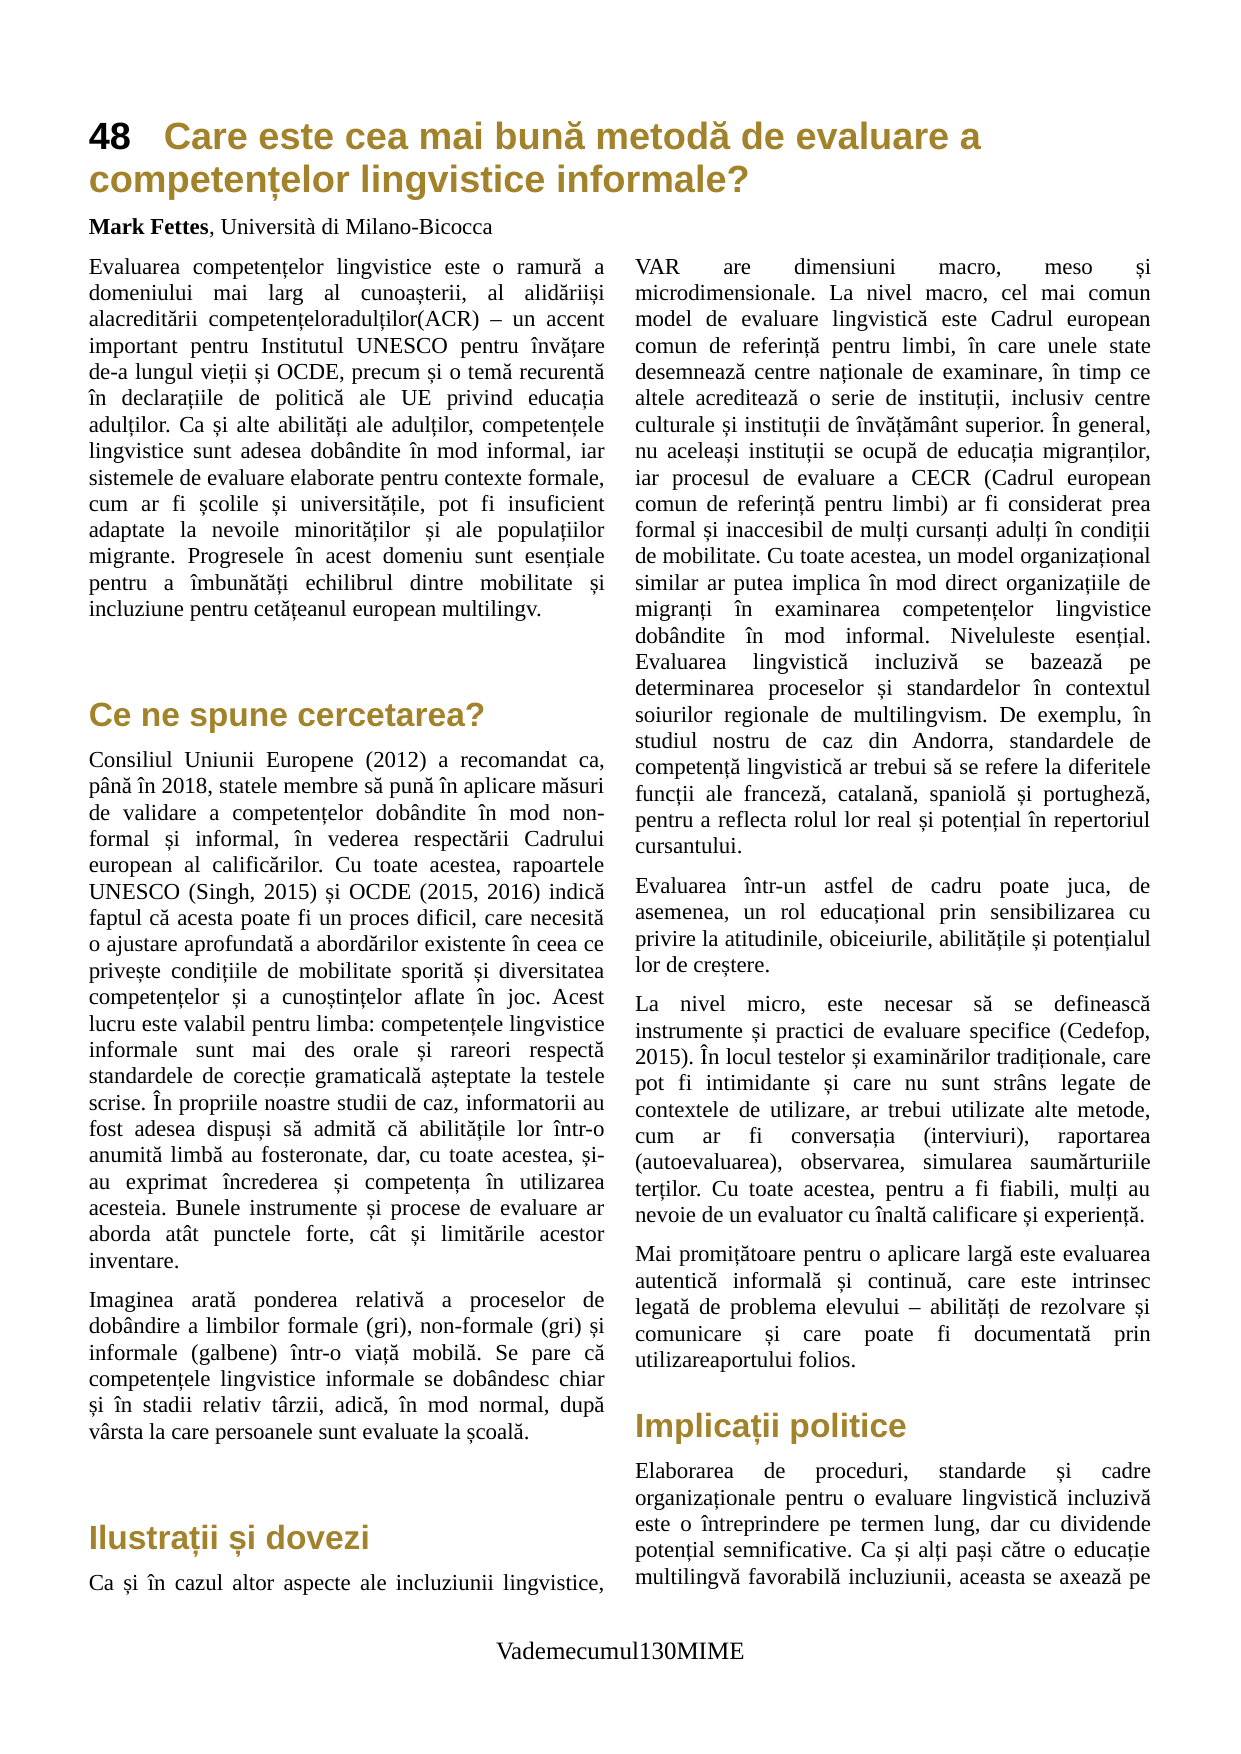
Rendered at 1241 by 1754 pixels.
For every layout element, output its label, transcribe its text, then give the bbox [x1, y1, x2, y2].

subtitle Ilustrații și dovezi [88, 1517, 605, 1556]
text Consiliul Uniunii Europene (2012) a recomandat ca, până în 2018, statele membre să pună în aplicare măsuri de validare a competențelor dobândite în mod non-formal și informal, în vederea respectării Cadrului european al calificărilor. Cu toate acestea, rapoartele UNESCO (Singh, 2015) și OCDE (2015, 2016) indică faptul că acesta poate fi un proces dificil, care necesită o ajustare aprofundată a abordărilor existente în ceea ce privește condițiile de mobilitate sporită și diversitatea competențelor și a cunoștințelor aflate în joc. Acest lucru este valabil pentru limba: competențele lingvistice informale sunt mai des orale și rareori respectă standardele de corecție gramaticală așteptate la testele scrise. În propriile noastre studii de caz, informatorii au fost adesea dispuși să admită că abilitățile lor într-o anumită limbă au fosteronate, dar, cu toate acestea, și-au exprimat încrederea și competența în utilizarea acesteia. Bunele instrumente și procese de evaluare ar aborda atât punctele forte, cât și limitările acestor inventare. [88, 746, 605, 1273]
subtitle Implicații politice [635, 1406, 1152, 1445]
subtitle Ce ne spune cercetarea? [88, 695, 605, 733]
text Ca și în cazul altor aspecte ale incluziunii lingvistice, [88, 1569, 605, 1595]
text Imaginea arată ponderea relativă a proceselor de dobândire a limbilor formale (gri), non-formale (gri) și informale (galbene) într-o viață mobilă. Se pare că competențele lingvistice informale se dobândesc chiar și în stadii relativ târzii, adică, în mod normal, după vârsta la care persoanele sunt evaluate la școală. [88, 1286, 605, 1444]
text VAR are dimensiuni macro, meso și microdimensionale. La nivel macro, cel mai comun model de evaluare lingvistică este Cadrul european comun de referință pentru limbi, în care unele state desemnează centre naționale de examinare, în timp ce altele acreditează o serie de instituții, inclusiv centre culturale și instituții de învățământ superior. În general, nu aceleași instituții se ocupă de educația migranților, iar procesul de evaluare a CECR (Cadrul european comun de referință pentru limbi) ar fi considerat prea formal și inaccesibil de mulți cursanți adulți în condiții de mobilitate. Cu toate acestea, un model organizațional similar ar putea implica în mod direct organizațiile de migranți în examinarea competențelor lingvistice dobândite în mod informal. Niveluleste esențial. Evaluarea lingvistică incluzivă se bazează pe determinarea proceselor și standardelor în contextul soiurilor regionale de multilingvism. De exemplu, în studiul nostru de caz din Andorra, standardele de competență lingvistică ar trebui să se refere la diferitele funcții ale franceză, catalană, spaniolă și portugheză, pentru a reflecta rolul lor real și potențial în repertoriul cursantului. [635, 253, 1152, 859]
text Mark Fettes, Università di Milano-Bicocca [88, 213, 1152, 240]
text Evaluarea într-un astfel de cadru poate juca, de asemenea, un rol educațional prin sensibilizarea cu privire la atitudinile, obiceiurile, abilitățile și potențialul lor de creștere. [635, 872, 1152, 977]
subtitle Care este cea mai bună metodă de evaluare a competențelor lingvistice informale? [88, 113, 1152, 201]
text Elaborarea de proceduri, standarde și cadre organizaționale pentru o evaluare lingvistică incluzivă este o întreprindere pe termen lung, dar cu dividende potențial semnificative. Ca și alți pași către o educație multilingvă favorabilă incluziunii, aceasta se axează pe [635, 1457, 1152, 1589]
text Evaluarea competențelor lingvistice este o ramură a domeniului mai larg al cunoașterii, al alidăriiși alacreditării competențeloradulților(ACR) – un accent important pentru Institutul UNESCO pentru învățare de-a lungul vieții și OCDE, precum și o temă recurentă în declarațiile de politică ale UE privind educația adulților. Ca și alte abilități ale adulților, competențele lingvistice sunt adesea dobândite în mod informal, iar sistemele de evaluare elaborate pentru contexte formale, cum ar fi școlile și universitățile, pot fi insuficient adaptate la nevoile minorităților și ale populațiilor migrante. Progresele în acest domeniu sunt esențiale pentru a îmbunătăți echilibrul dintre mobilitate și incluziune pentru cetățeanul european multilingv. [88, 253, 605, 622]
text Mai promițătoare pentru o aplicare largă este evaluarea autentică informală și continuă, care este intrinsec legată de problema elevului – abilități de rezolvare și comunicare și care poate fi documentată prin utilizareaportului folios. [635, 1241, 1152, 1372]
text La nivel micro, este necesar să se definească instrumente și practici de evaluare specifice (Cedefop, 2015). În locul testelor și examinărilor tradiționale, care pot fi intimidante și care nu sunt strâns legate de contextele de utilizare, ar trebui utilizate alte metode, cum ar fi conversația (interviuri), raportarea (autoevaluarea), observarea, simularea saumărturiile terților. Cu toate acestea, pentru a fi fiabili, mulți au nevoie de un evaluator cu înaltă calificare și experiență. [635, 990, 1152, 1227]
